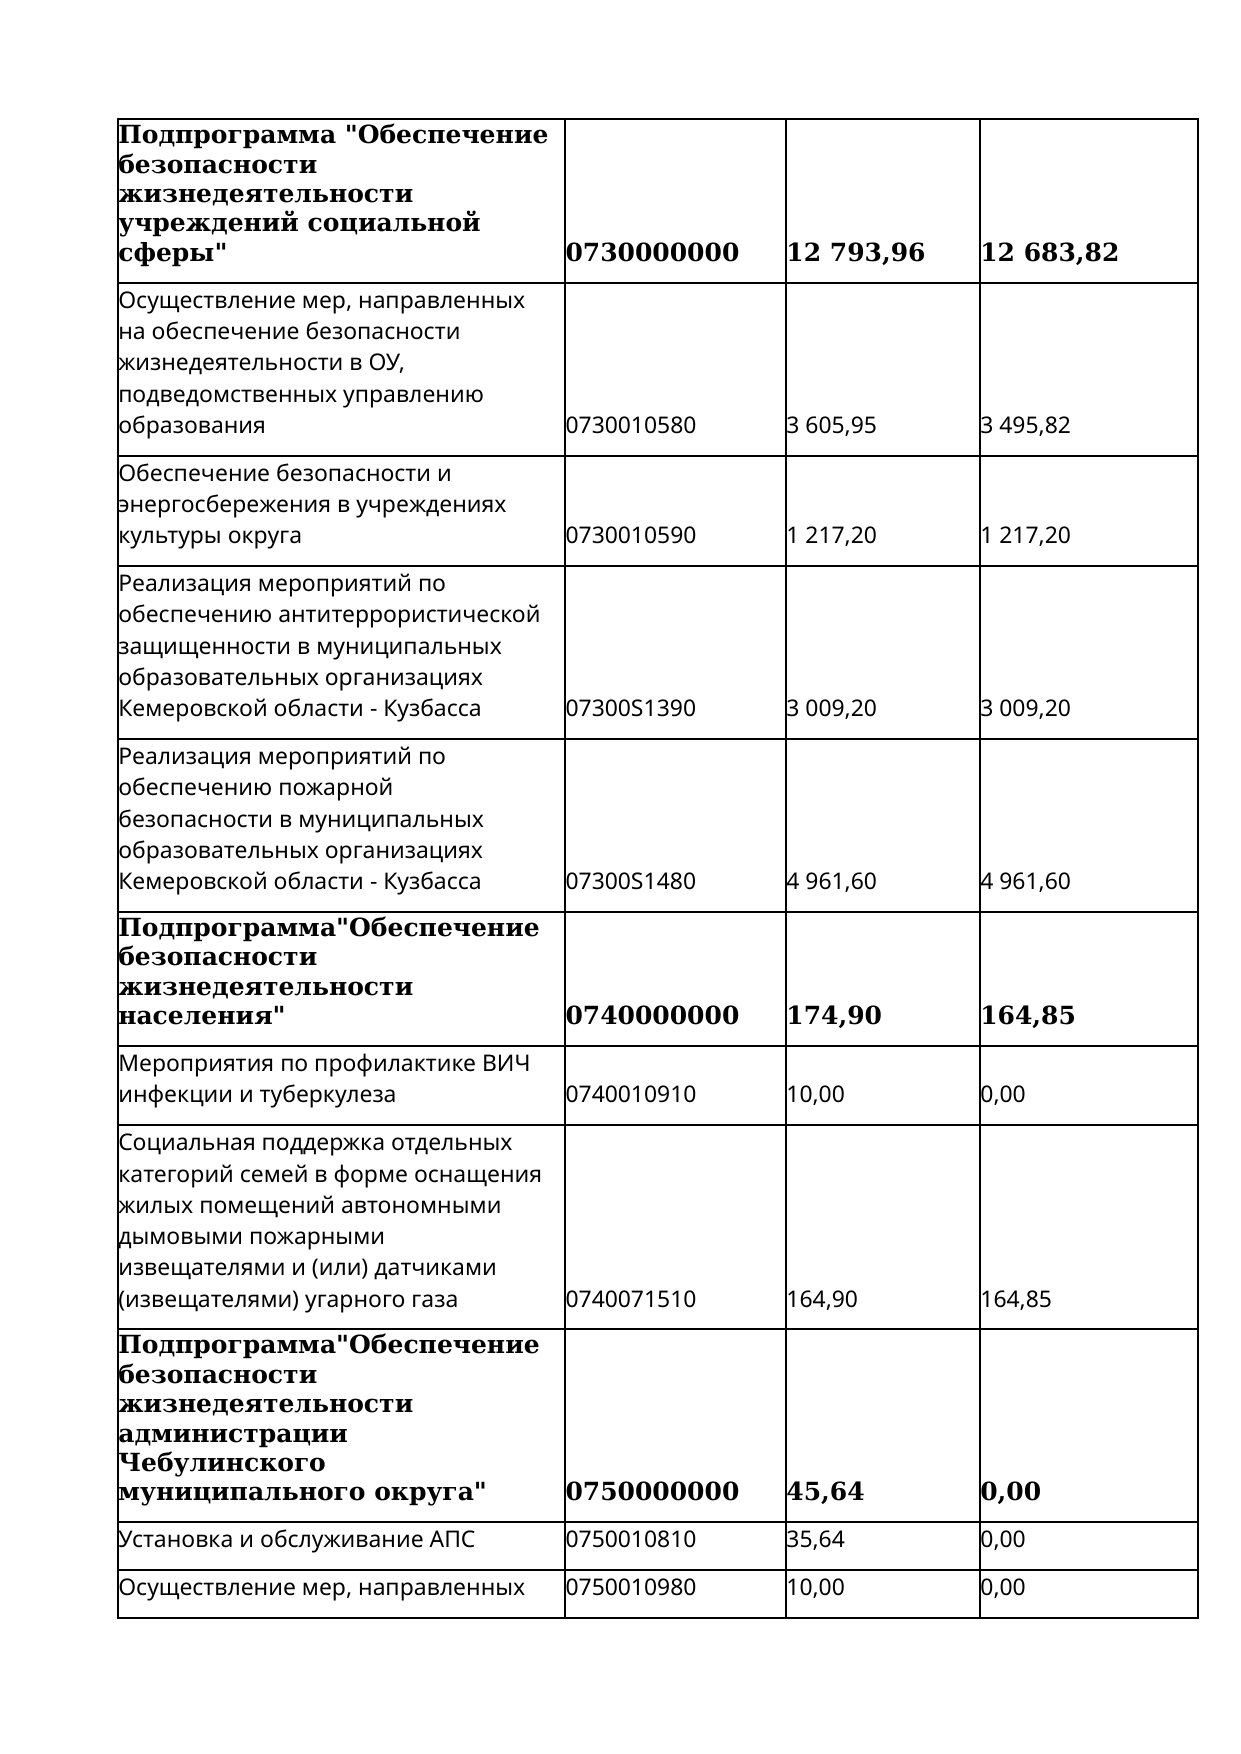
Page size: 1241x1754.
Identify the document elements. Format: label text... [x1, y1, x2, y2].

table_cell 0,00 [981, 1571, 1197, 1617]
table_cell 07300S1390 [566, 567, 785, 738]
table_cell 0750010810 [566, 1523, 785, 1569]
table_cell 0730010590 [566, 457, 785, 565]
table_cell 0,00 [981, 1047, 1197, 1124]
table_cell 3 009,20 [981, 567, 1197, 738]
table_cell 0,00 [981, 1330, 1197, 1521]
table_cell 10,00 [787, 1571, 979, 1617]
table_cell 0740010910 [566, 1047, 785, 1124]
table_cell 164,85 [981, 1126, 1197, 1328]
table_cell 10,00 [787, 1047, 979, 1124]
table_cell 07300S1480 [566, 740, 785, 911]
table_cell 4 961,60 [981, 740, 1197, 911]
table_cell Подпрограмма"Обеспечение безопасности жизнедеятельности населения" [119, 913, 564, 1045]
table_cell 0730000000 [566, 120, 785, 282]
table_cell 12 683,82 [981, 120, 1197, 282]
table_cell 1 217,20 [787, 457, 979, 565]
table_cell Реализация мероприятий по обеспечению антитеррористической защищенности в муниципальных образовательных организациях Кемеровской области - Кузбасса [119, 567, 564, 738]
table_cell 3 009,20 [787, 567, 979, 738]
table_cell 45,64 [787, 1330, 979, 1521]
table_cell 0740071510 [566, 1126, 785, 1328]
table_cell 4 961,60 [787, 740, 979, 911]
table_cell 3 495,82 [981, 284, 1197, 454]
table_cell Подпрограмма"Обеспечение безопасности жизнедеятельности администрации Чебулинского муниципального округа" [119, 1330, 564, 1521]
table_cell Установка и обслуживание АПС [119, 1523, 564, 1569]
table_cell 35,64 [787, 1523, 979, 1569]
table_cell 1 217,20 [981, 457, 1197, 565]
table_cell Социальная поддержка отдельных категорий семей в форме оснащения жилых помещений автономными дымовыми пожарными извещателями и (или) датчиками (извещателями) угарного газа [119, 1126, 564, 1328]
table_cell 0740000000 [566, 913, 785, 1045]
table_cell 12 793,96 [787, 120, 979, 282]
table_cell Мероприятия по профилактике ВИЧ инфекции и туберкулеза [119, 1047, 564, 1124]
table_cell Реализация мероприятий по обеспечению пожарной безопасности в муниципальных образовательных организациях Кемеровской области - Кузбасса [119, 740, 564, 911]
table_cell Осуществление мер, направленных [119, 1571, 564, 1617]
table_cell Обеспечение безопасности и энергосбережения в учреждениях культуры округа [119, 457, 564, 565]
table_cell 3 605,95 [787, 284, 979, 454]
table_cell 0750000000 [566, 1330, 785, 1521]
table_cell Осуществление мер, направленных на обеспечение безопасности жизнедеятельности в ОУ, подведомственных управлению образования [119, 284, 564, 454]
table_cell 0,00 [981, 1523, 1197, 1569]
table_cell Подпрограмма "Обеспечение безопасности жизнедеятельности учреждений социальной сферы" [119, 120, 564, 282]
table_cell 164,85 [981, 913, 1197, 1045]
table_cell 0730010580 [566, 284, 785, 454]
table_cell 0750010980 [566, 1571, 785, 1617]
table_cell 164,90 [787, 1126, 979, 1328]
table_cell 174,90 [787, 913, 979, 1045]
